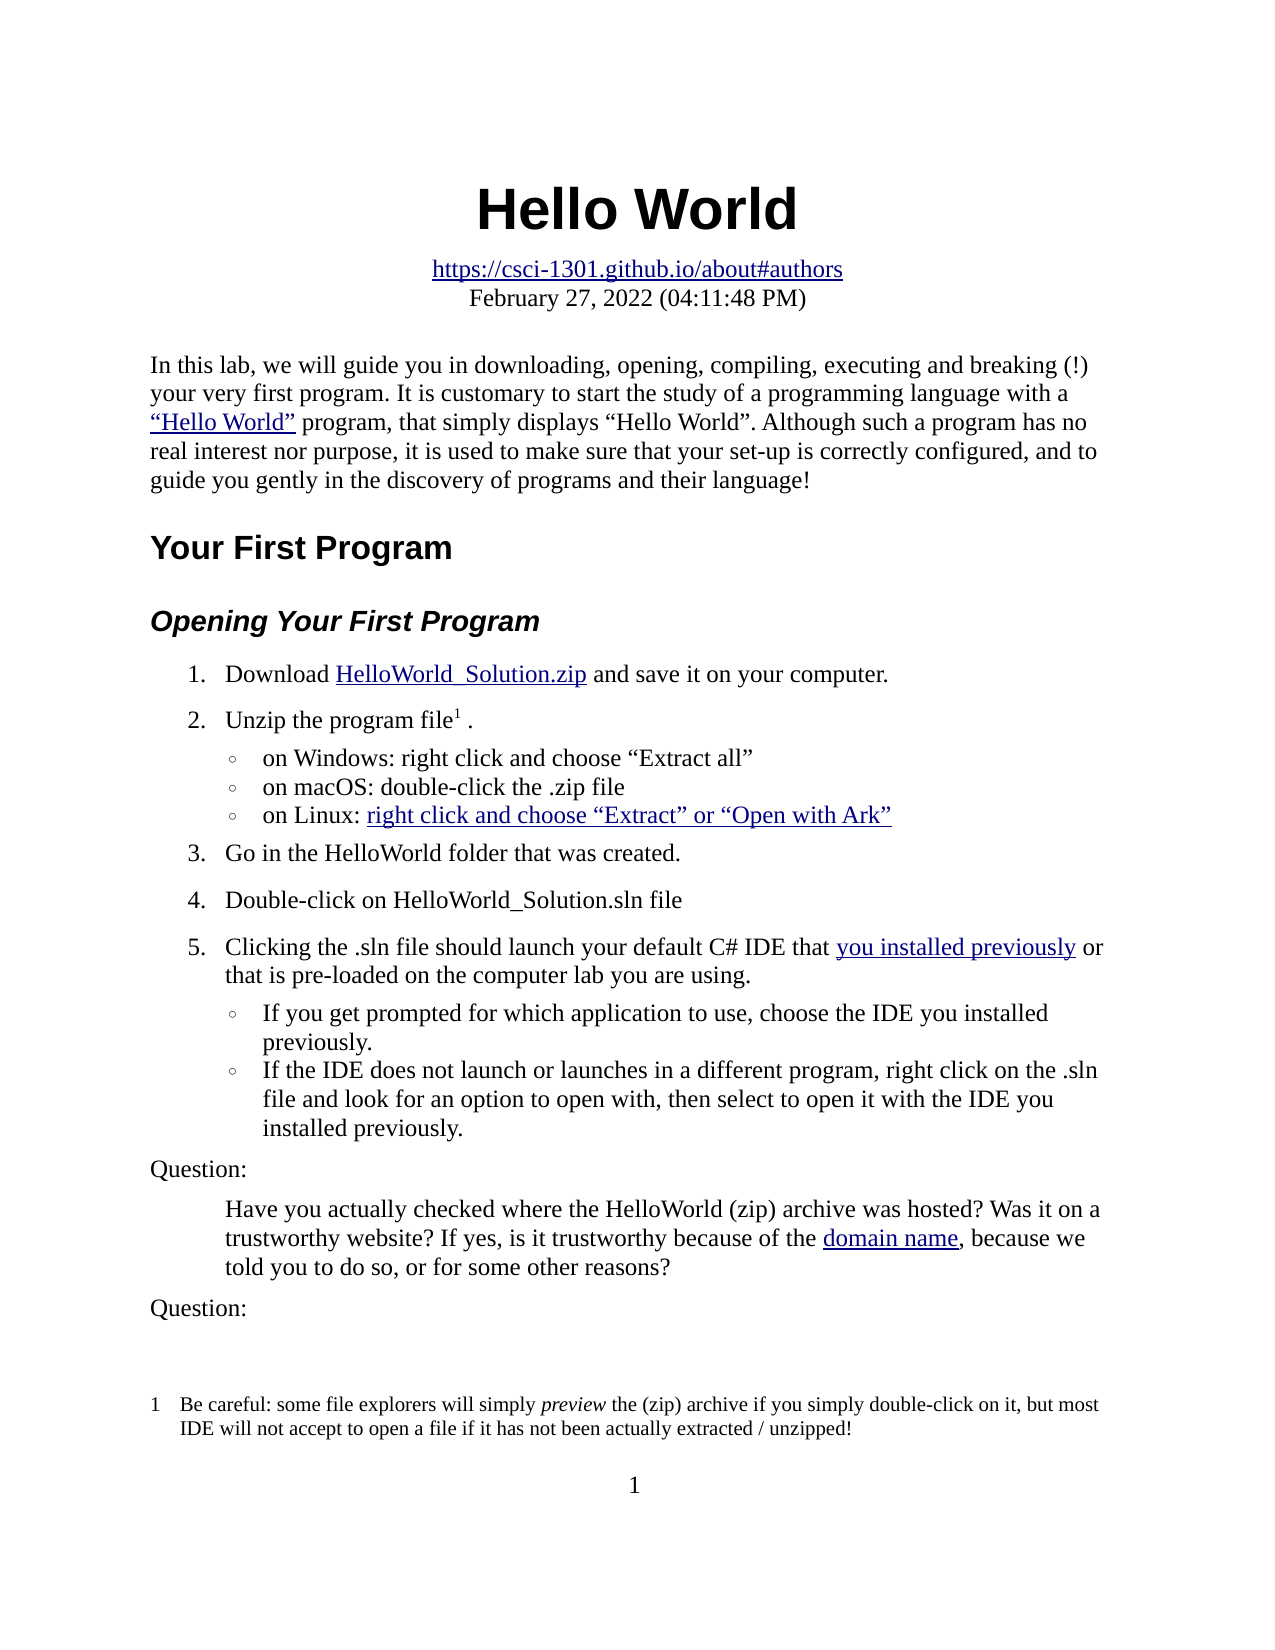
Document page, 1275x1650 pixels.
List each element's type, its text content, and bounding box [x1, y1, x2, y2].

list on macOS: double-click the .zip file [225, 772, 1125, 801]
list Download HelloWorld_Solution.zip and save it on your computer. [187, 659, 1125, 687]
text https://csci-1301.github.io/about#authors [150, 254, 1125, 283]
list Unzip the program file . [187, 705, 1125, 734]
text Have you actually checked where the HelloWorld (zip) archive was hosted? Was it on a trustworthy website? If yes, is it trustworthy because of the domain name, because we told you to do so, or for some other reasons? [225, 1194, 1125, 1281]
list If the IDE does not launch or launches in a different program, right click on the .sln file and look for an option to open with, then select to open it with the IDE you installed previously. [225, 1056, 1125, 1142]
list Be careful: some file explorers will simply preview the (zip) archive if you simply double-click on it, but most IDE will not accept to open a file if it has not been actually extracted / unzipped! [150, 1392, 1125, 1440]
list Clicking the .sln file should launch your default C# IDE that you installed previously or that is pre-loaded on the computer lab you are using. [187, 932, 1125, 989]
list Double-click on HelloWorld_Solution.sln file [187, 885, 1125, 914]
list If you get prompted for which application to use, choose the IDE you installed previously. [225, 998, 1125, 1056]
title Hello World [150, 175, 1125, 242]
text Question: [150, 1293, 1125, 1321]
list on Windows: right click and choose “Extract all” [225, 743, 1125, 772]
list Go in the HelloWorld folder that was created. [187, 838, 1125, 867]
text February 27, 2022 (04:11:48 PM) [150, 283, 1125, 312]
text In this lab, we will guide you in downloading, opening, compiling, executing and breaking (!) your very first program. It is customary to start the study of a programming language with a “Hello World” program, that simply displays “Hello World”. Although such a program has no real interest nor purpose, it is used to make sure that your set-up is correctly configured, and to guide you gently in the discovery of programs and their language! [150, 350, 1125, 493]
subtitle Your First Program [150, 527, 1125, 566]
subtitle Opening Your First Program [150, 604, 1125, 637]
list on Linux: right click and choose “Extract” or “Open with Ark” [225, 801, 1125, 829]
text Question: [150, 1154, 1125, 1182]
